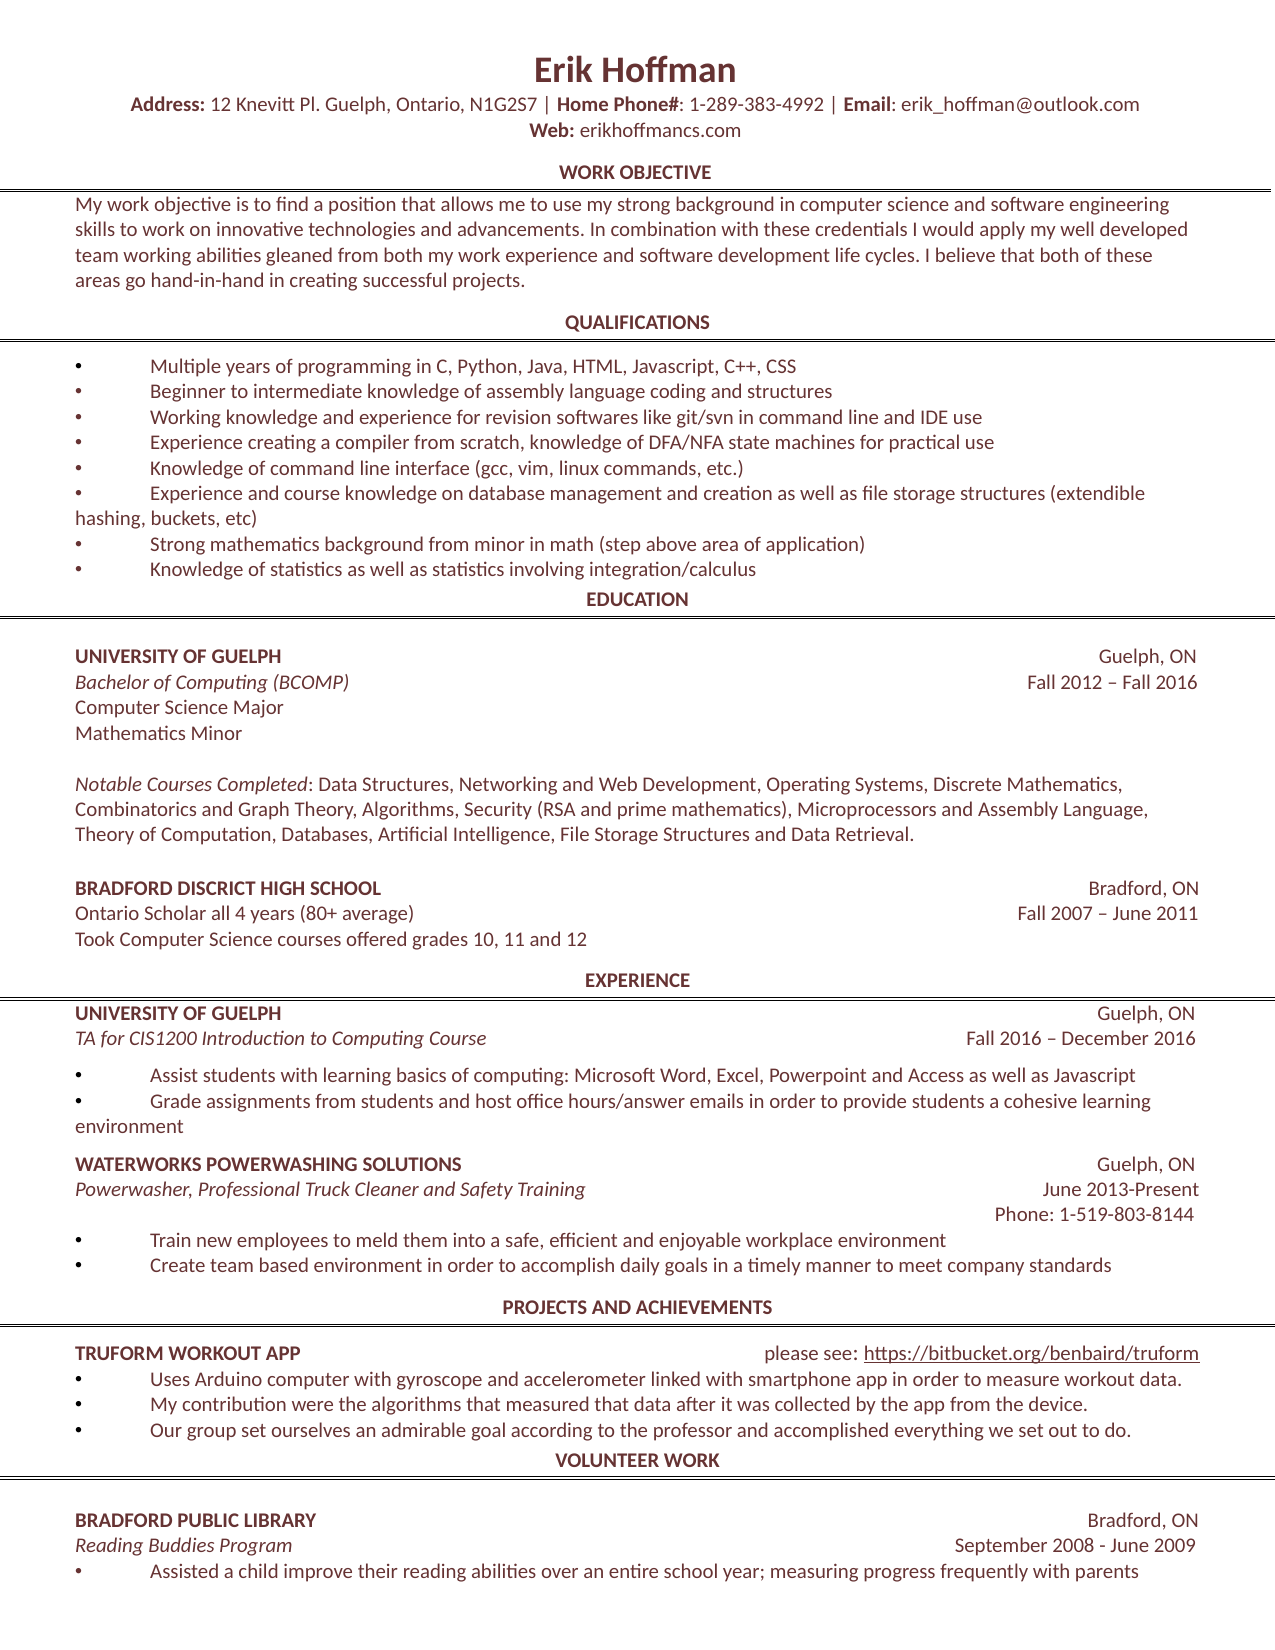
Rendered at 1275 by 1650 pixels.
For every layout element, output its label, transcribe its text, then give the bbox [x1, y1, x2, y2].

text BRADFORD DISCRICT HIGH SCHOOL Bradford, ON Ontario Scholar all 4 years (80+ average) Fall 2007 – June 2011 Took Computer Science courses offered grades 10, 11 and 12 [75, 875, 1200, 951]
list BRADFORD PUBLIC LIBRARY Bradford, ON [75, 1507, 1200, 1532]
text EXPERIENCE [0, 963, 1275, 997]
list Assist students with learning basics of computing: Microsoft Word, Excel, Powerpoint and Access as well as Javascript [75, 1062, 1200, 1088]
list EDUCATION [0, 582, 1275, 616]
list TRUFORM WORKOUT APP please see: https://bitbucket.org/benbaird/truform [75, 1338, 1200, 1366]
list VOLUNTEER WORK [0, 1442, 1275, 1476]
text My work objective is to find a position that allows me to use my strong background in computer science and software engineering skills to work on innovative technologies and advancements. In combination with these credentials I would apply my well developed team working abilities gleaned from both my work experience and software development life cycles. I believe that both of these areas go hand-in-hand in creating successful projects. [75, 192, 1200, 293]
list Our group set ourselves an admirable goal according to the professor and accomplished everything we set out to do. [75, 1417, 1200, 1442]
text WATERWORKS POWERWASHING SOLUTIONS Guelph, ON Powerwasher, Professional Truck Cleaner and Safety Training June 2013-Present Phone: 1-519-803-8144 [0, 1151, 1200, 1227]
list Train new employees to meld them into a safe, efficient and enjoyable workplace environment [75, 1227, 1275, 1252]
list Uses Arduino computer with gyroscope and accelerometer linked with smartphone app in order to measure workout data. [75, 1366, 1200, 1392]
list Working knowledge and experience for revision softwares like git/svn in command line and IDE use [75, 404, 1200, 429]
text WORK OBJECTIVE [0, 154, 1271, 189]
list Grade assignments from students and host office hours/answer emails in order to provide students a cohesive learning environment [75, 1088, 1200, 1139]
list PROJECTS AND ACHIEVEMENTS [0, 1290, 1275, 1324]
text UNIVERSITY OF GUELPH Guelph, ON Bachelor of Computing (BCOMP) Fall 2012 – Fall 2016 Computer Science Major Mathematics Minor Notable Courses Completed: Data Structures, Networking and Web Development, Operating Systems, Discrete Mathematics, Combinatorics and Graph Theory, Algorithms, Security (RSA and prime mathematics), Microprocessors and Assembly Language, Theory of Computation, Databases, Artificial Intelligence, File Storage Structures and Data Retrieval. [75, 644, 1200, 875]
list Multiple years of programming in C, Python, Java, HTML, Javascript, C++, CSS [75, 353, 1200, 378]
list Experience creating a compiler from scratch, knowledge of DFA/NFA state machines for practical use [75, 429, 1200, 455]
text QUALIFICATIONS [0, 304, 1275, 339]
list Knowledge of statistics as well as statistics involving integration/calculus [75, 556, 1200, 582]
text UNIVERSITY OF GUELPH Guelph, ON TA for CIS1200 Introduction to Computing Course Fall 2016 – December 2016 [75, 1001, 1200, 1051]
list My contribution were the algorithms that measured that data after it was collected by the app from the device. [75, 1392, 1200, 1417]
list Knowledge of command line interface (gcc, vim, linux commands, etc.) [75, 455, 1200, 480]
list Experience and course knowledge on database management and creation as well as file storage structures (extendible hashing, buckets, etc) [75, 480, 1200, 531]
text Erik Hoffman Address: 12 Knevitt Pl. Guelph, Ontario, N1G2S7 | Home Phone#: 1-289-383-4992 | Email: erik_hoffman@outlook.com Web: erikhoffmancs.com [0, 0, 1271, 142]
list Create team based environment in order to accomplish daily goals in a timely manner to meet company standards [75, 1252, 1200, 1278]
list Beginner to intermediate knowledge of assembly language coding and structures [75, 378, 1200, 404]
text Reading Buddies Program September 2008 - June 2009 [75, 1532, 1200, 1558]
list Strong mathematics background from minor in math (step above area of application) [75, 531, 1200, 556]
list Assisted a child improve their reading abilities over an entire school year; measuring progress frequently with parents [75, 1558, 1200, 1583]
